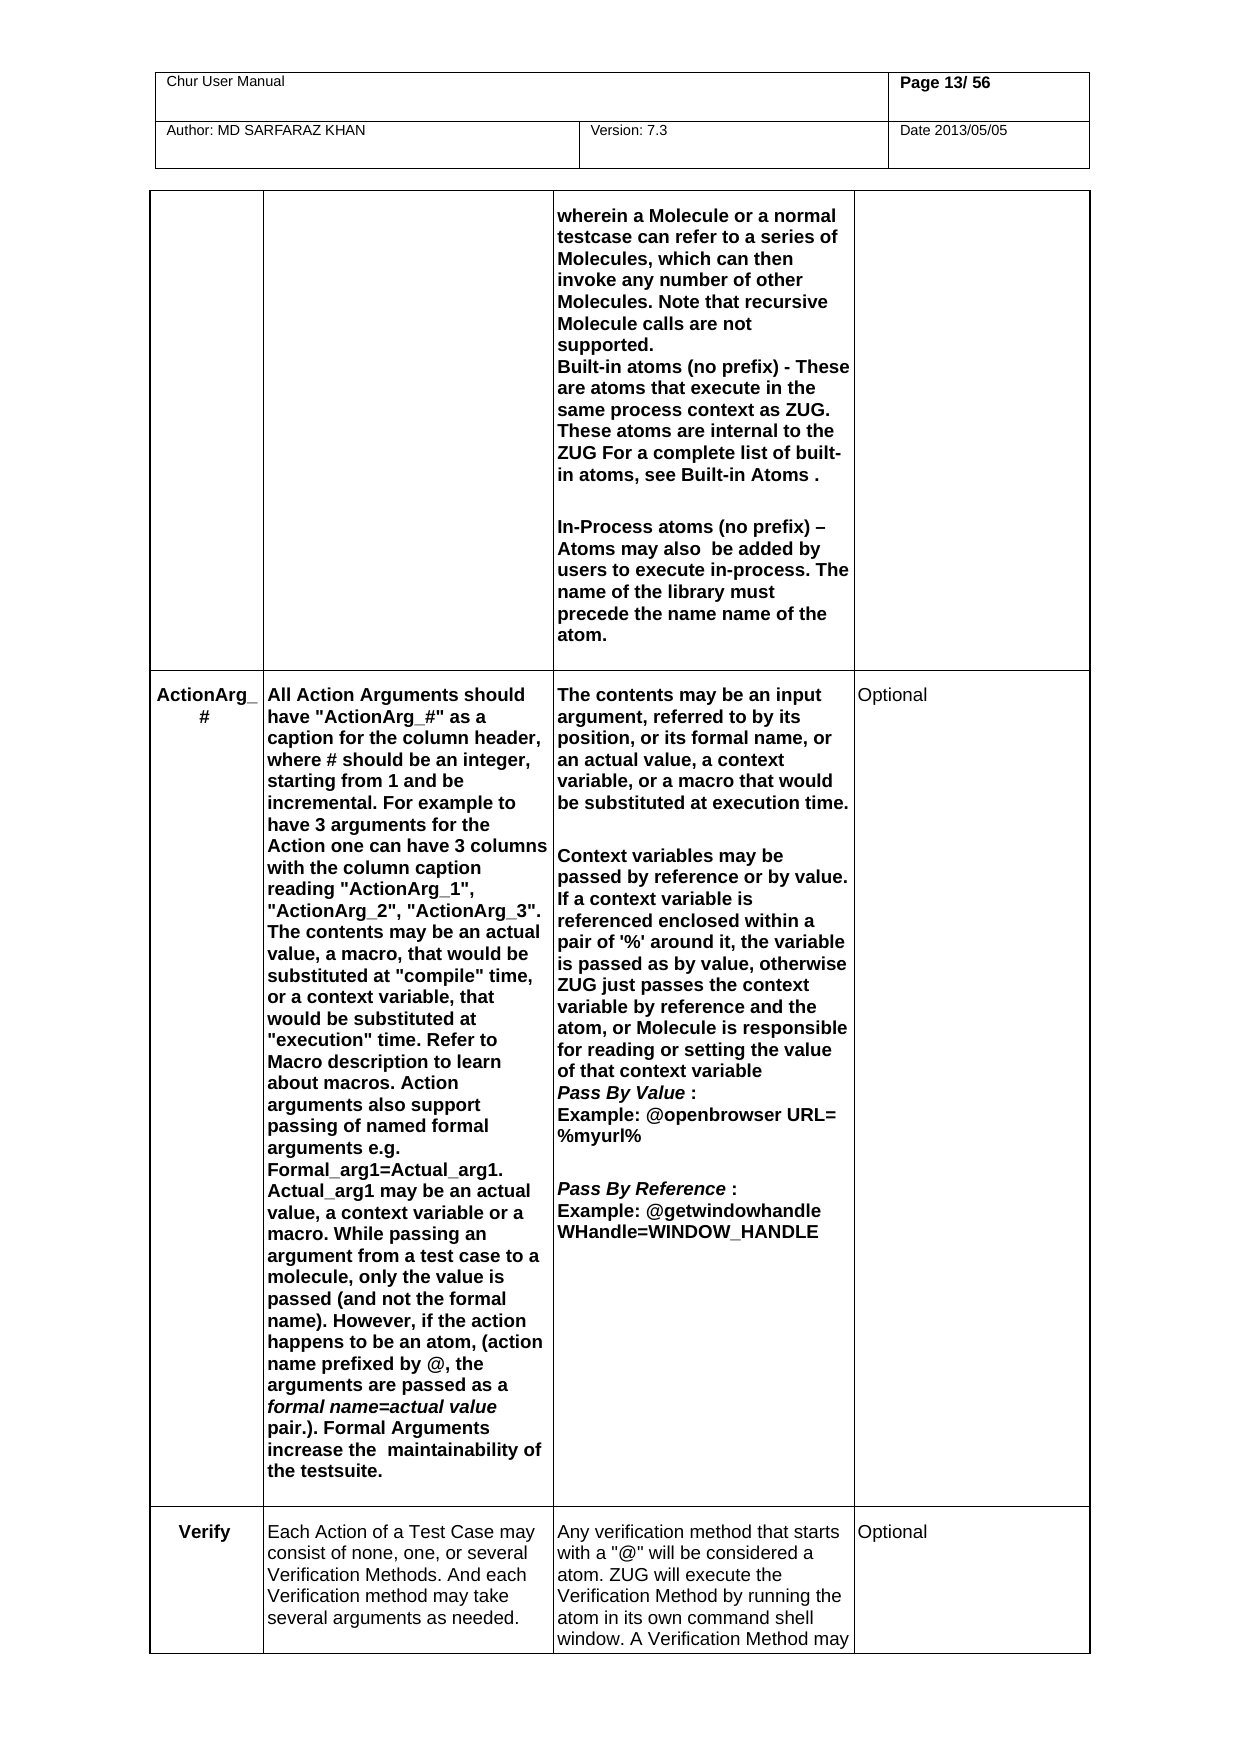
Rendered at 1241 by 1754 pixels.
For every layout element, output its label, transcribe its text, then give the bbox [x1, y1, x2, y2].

table_cell [264, 191, 553, 669]
table_cell All Action Arguments should have "ActionArg_#" as a caption for the column header, where # should be an integer, starting from 1 and be incremental. For example to have 3 arguments for the Action one can have 3 columns with the column caption reading "ActionArg_1", "ActionArg_2", "ActionArg_3". The contents may be an actual value, a macro, that would be substituted at "compile" time, or a context variable, that would be substituted at "execution" time. Refer to Macro description to learn about macros. Action arguments also support passing of named formal arguments e.g. Formal_arg1=Actual_arg1. Actual_arg1 may be an actual value, a context variable or a macro. While passing an argument from a test case to a molecule, only the value is passed (and not the formal name). However, if the action happens to be an atom, (action name prefixed by @, the arguments are passed as a formal name=actual value pair.). Formal Arguments increase the maintainability of the testsuite. [264, 671, 553, 1506]
table_cell ActionArg_# [151, 671, 263, 1506]
table_cell The contents may be an input argument, referred to by its position, or its formal name, or an actual value, a context variable, or a macro that would be substituted at execution time. Context variables may be passed by reference or by value. If a context variable is referenced enclosed within a pair of '%' around it, the variable is passed as by value, otherwise ZUG just passes the context variable by reference and the atom, or Molecule is responsible for reading or setting the value of that context variable Pass By Value : Example: @openbrowser URL=%myurl% Pass By Reference : Example: @getwindowhandle WHandle=WINDOW_HANDLE [554, 671, 854, 1506]
table_cell Verify [151, 1507, 263, 1653]
table_cell Optional [855, 1507, 1089, 1653]
table_cell - wherein a Molecule or a normal testcase can refer to a series of Molecules, which can then invoke any number of other Molecules. Note that recursive Molecule calls are not supported. Built-in atoms (no prefix) - These are atoms that execute in the same process context as ZUG. These atoms are internal to the ZUG For a complete list of built-in atoms, see Built-in Atoms . In-Process atoms (no prefix) – Atoms may also be added by users to execute in-process. The name of the library must precede the name name of the atom. [554, 191, 854, 669]
table_cell Any verification method that starts with a "@" will be considered a atom. ZUG will execute the Verification Method by running the atom in its own command shell window. A Verification Method may [554, 1507, 854, 1653]
table_cell [151, 191, 263, 669]
table_cell Optional [855, 671, 1089, 1506]
table_cell Each Action of a Test Case may consist of none, one, or several Verification Methods. And each Verification method may take several arguments as needed. [264, 1507, 553, 1653]
table_cell [855, 191, 1089, 669]
